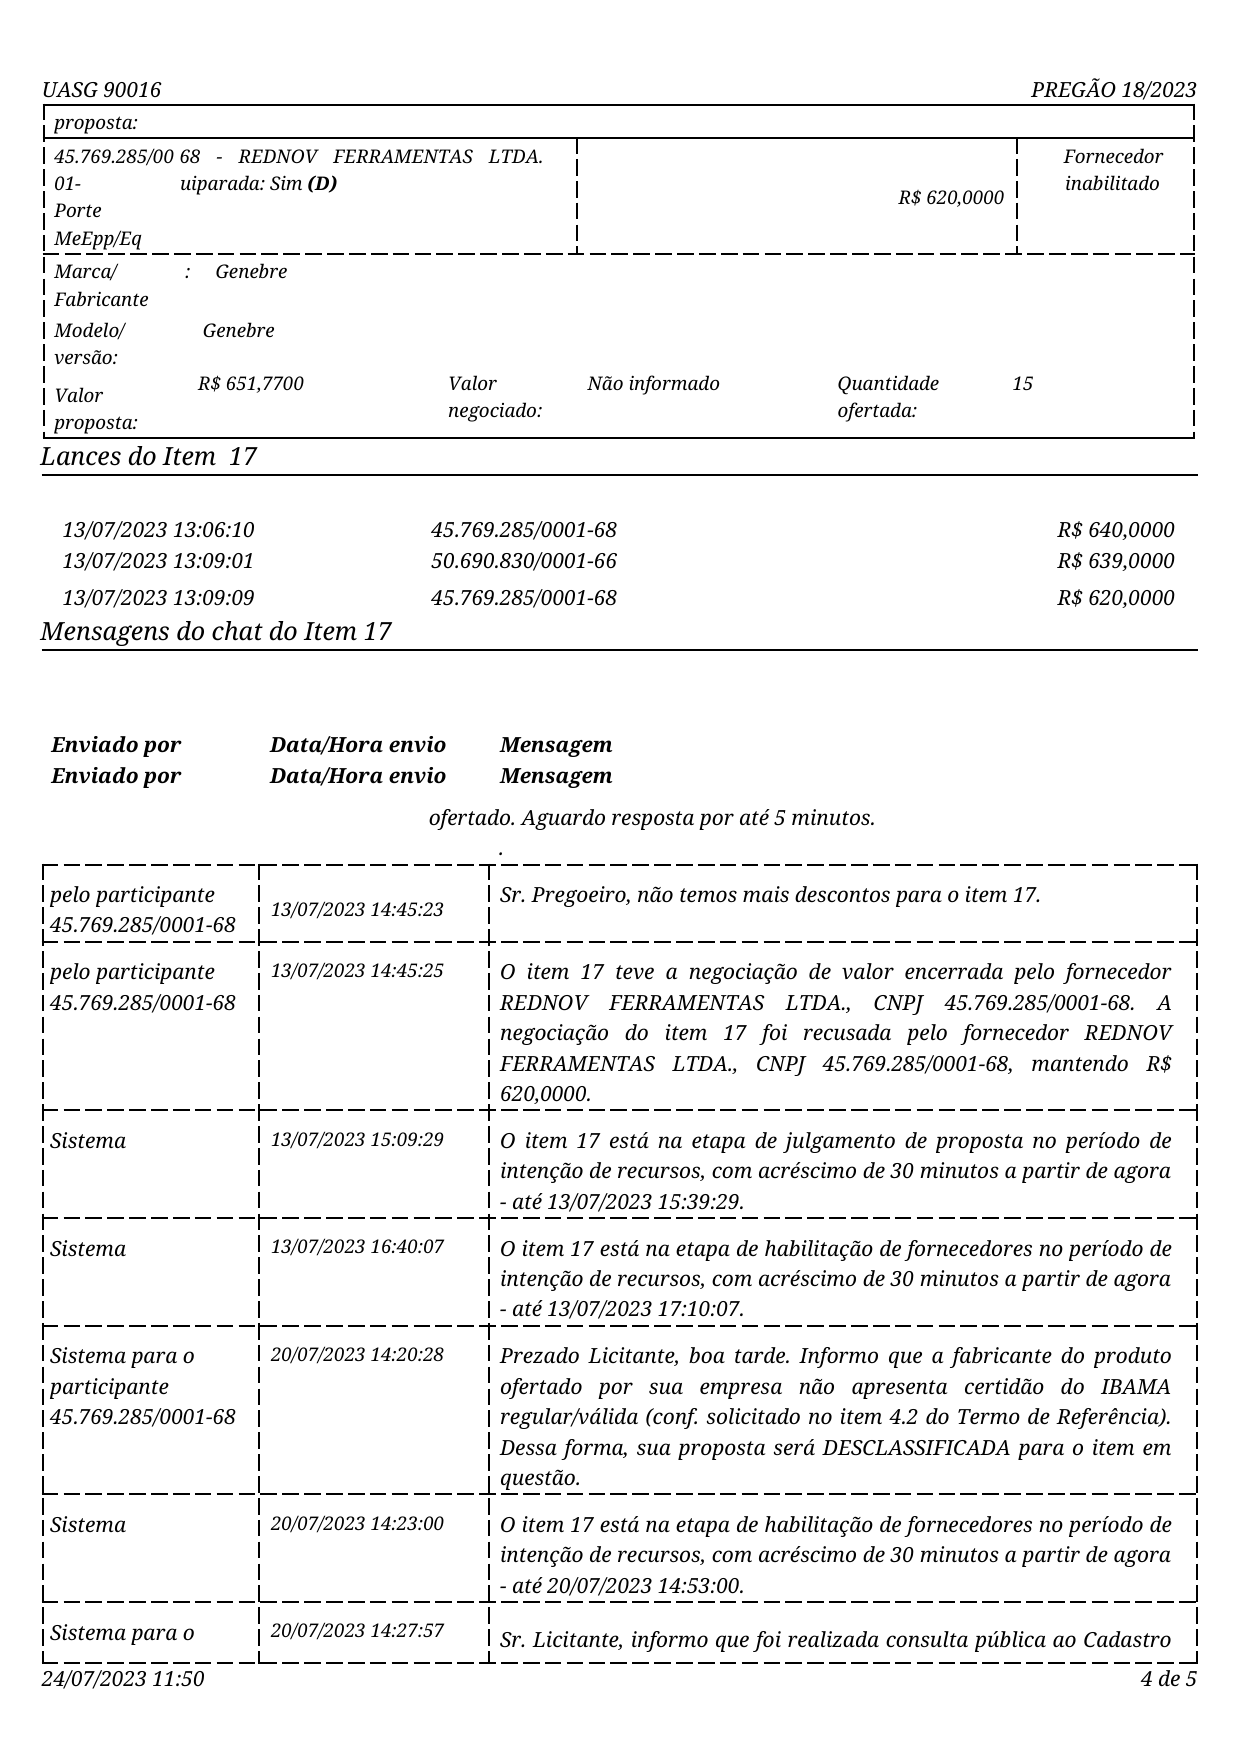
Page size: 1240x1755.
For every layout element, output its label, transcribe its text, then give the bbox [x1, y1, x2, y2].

table_cell 20/07/2023 14:27:57 [259, 1601, 488, 1662]
table_cell R$ 639,0000 [1013, 546, 1177, 583]
table_header 45.769.285/0001-68 [431, 516, 1012, 546]
table_cell [1002, 106, 1053, 137]
table_cell R$ 620,0000 [838, 139, 1017, 252]
table_cell proposta: [44, 106, 186, 137]
table_cell 15 [1002, 364, 1053, 437]
table_header R$ 640,0000 [1013, 516, 1177, 546]
table_cell O item 17 está na etapa de habilitação de fornecedores no período de intenção de recursos, com acréscimo de 30 minutos a partir de agora - até 20/07/2023 14:53:00. [489, 1493, 1197, 1601]
text . [42, 833, 963, 861]
text Enviado por Data/Hora envio Mensagem [42, 761, 1199, 789]
table_cell [838, 106, 1002, 137]
table_cell 20/07/2023 14:20:28 [259, 1325, 488, 1493]
table_cell O item 17 teve a negociação de valor encerrada pelo fornecedor REDNOV FERRAMENTAS LTDA., CNPJ 45.769.285/0001-68. A negociação do item 17 foi recusada pelo fornecedor REDNOV FERRAMENTAS LTDA., CNPJ 45.769.285/0001-68, mantendo R$ 620,0000. [489, 941, 1197, 1109]
table_cell [838, 313, 1053, 364]
table_cell O item 17 está na etapa de julgamento de proposta no período de intenção de recursos, com acréscimo de 30 minutos a partir de agora - até 13/07/2023 15:39:29. [489, 1109, 1197, 1217]
table_cell 68 - REDNOV FERRAMENTAS LTDA. uiparada: Sim (D) [186, 139, 577, 252]
table_cell Sistema para o participante 45.769.285/0001-68 [43, 1325, 259, 1493]
table_cell [1017, 139, 1053, 252]
table_cell [1053, 364, 1194, 437]
table_cell [1053, 253, 1194, 313]
table_cell O item 17 está na etapa de habilitação de fornecedores no período de intenção de recursos, com acréscimo de 30 minutos a partir de agora - até 13/07/2023 17:10:07. [489, 1217, 1197, 1325]
table_cell 45.769.285/0001- Porte MeEpp/Eq [44, 139, 186, 252]
table_cell [838, 253, 1053, 313]
table_cell Fornecedor inabilitado [1053, 139, 1194, 252]
table_cell 13/07/2023 15:09:29 [259, 1109, 488, 1217]
table_cell 20/07/2023 14:23:00 [259, 1493, 488, 1601]
table_cell R$ 620,0000 [1013, 583, 1177, 613]
table_cell Valor negociado: [448, 364, 577, 437]
table_cell [577, 139, 837, 252]
table_header 13/07/2023 14:45:23 [259, 864, 488, 941]
table_cell [577, 313, 837, 364]
text ofertado. Aguardo resposta por até 5 minutos. [42, 803, 878, 831]
table_cell [186, 106, 577, 137]
table_cell Sistema [43, 1109, 259, 1217]
table_cell Genebre [186, 313, 448, 364]
table_header 13/07/2023 13:06:10 [63, 516, 431, 546]
table_header pelo participante 45.769.285/0001-68 [43, 864, 259, 941]
table_cell [1053, 106, 1194, 137]
table_cell Prezado Licitante, boa tarde. Informo que a fabricante do produto ofertado por sua empresa não apresenta certidão do IBAMA regular/válida (conf. solicitado no item 4.2 do Termo de Referência). Dessa forma, sua proposta será DESCLASSIFICADA para o item em questão. [489, 1325, 1197, 1493]
table_cell 13/07/2023 13:09:09 [63, 583, 431, 613]
table_cell Sr. Licitante, informo que foi realizada consulta pública ao Cadastro [489, 1601, 1197, 1662]
table_header Sr. Pregoeiro, não temos mais descontos para o item 17. [489, 864, 1197, 941]
text Enviado por Data/Hora envio Mensagem [42, 730, 1199, 759]
table_cell Quantidade ofertada: [838, 364, 1002, 437]
table_cell 50.690.830/0001-66 [431, 546, 1012, 583]
text Mensagens do chat do Item 17 [40, 613, 1199, 648]
table_cell [448, 253, 577, 313]
table_cell 13/07/2023 14:45:25 [259, 941, 488, 1109]
table_cell Sistema para o [43, 1601, 259, 1662]
table_cell Sistema [43, 1217, 259, 1325]
table_cell [448, 313, 577, 364]
table_cell 13/07/2023 13:09:01 [63, 546, 431, 583]
table_cell pelo participante 45.769.285/0001-68 [43, 941, 259, 1109]
table_cell [1053, 313, 1194, 364]
table_cell Sistema [43, 1493, 259, 1601]
table_cell R$ 651,7700 [186, 364, 448, 437]
table_cell Marca/Fabricante [44, 253, 186, 313]
text Lances do Item 17 [40, 439, 1199, 473]
table_cell 45.769.285/0001-68 [431, 583, 1012, 613]
table_cell Modelo/versão: Valor proposta: [44, 313, 186, 437]
table_cell 13/07/2023 16:40:07 [259, 1217, 488, 1325]
table_cell Não informado [577, 364, 837, 437]
table_cell [577, 253, 837, 313]
table_cell [577, 106, 837, 137]
table_cell : Genebre [186, 253, 448, 313]
